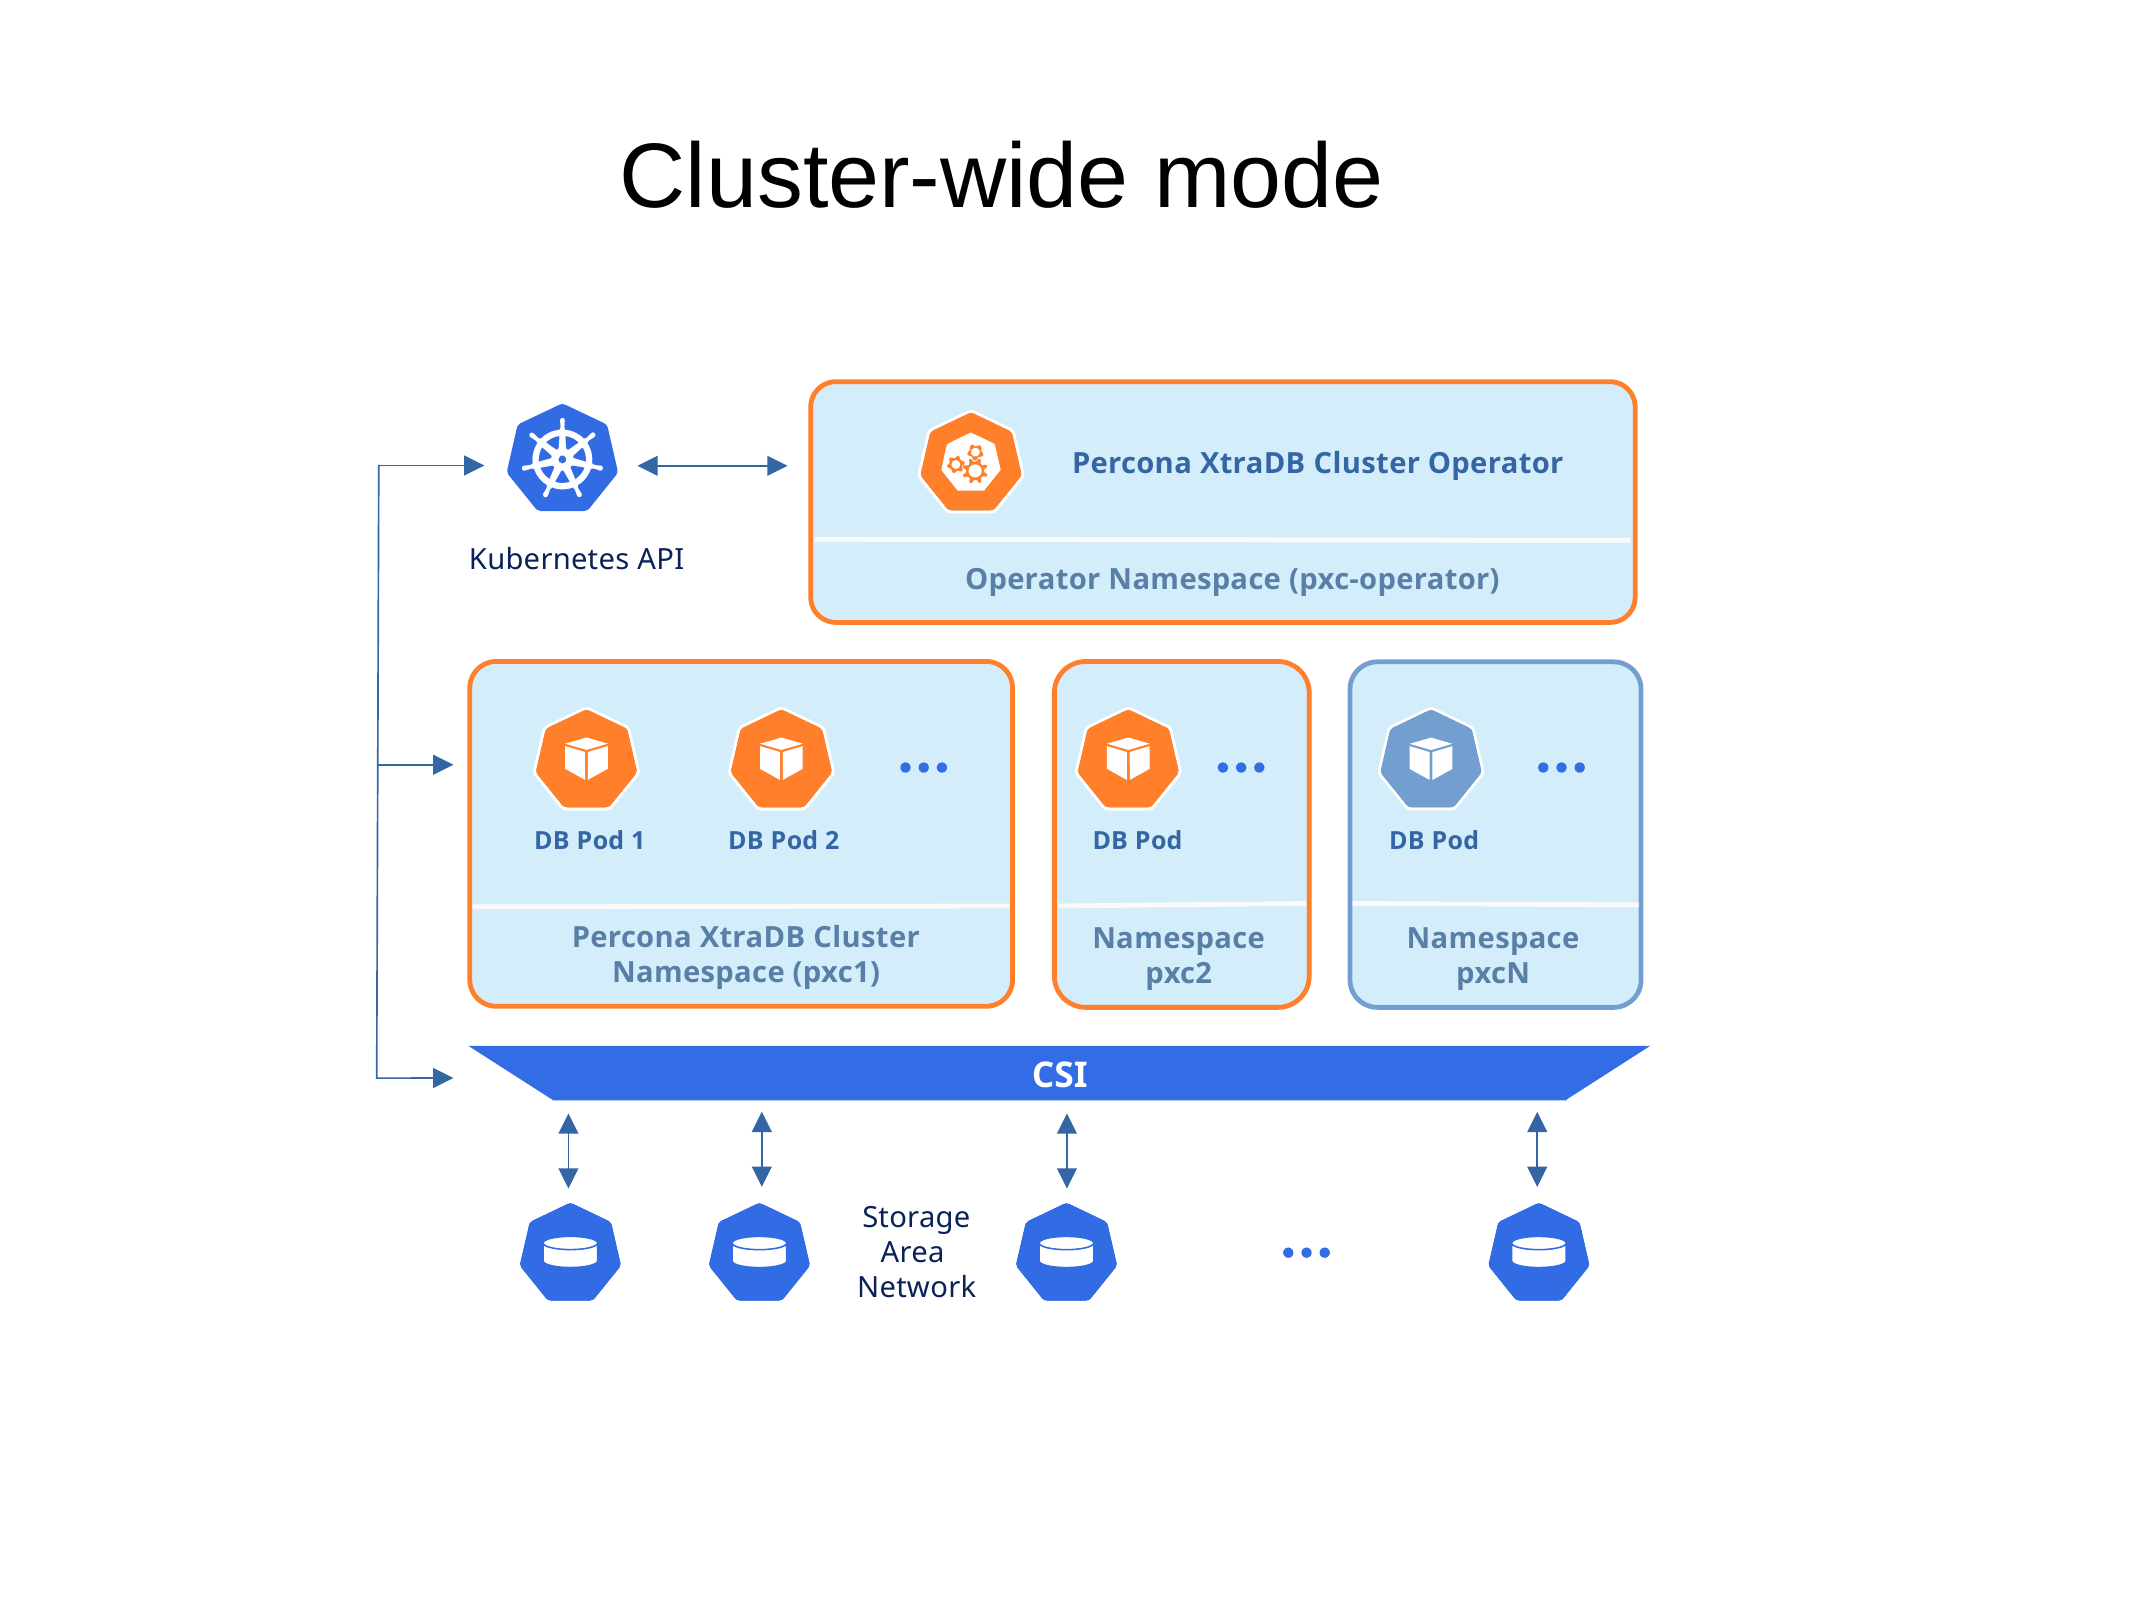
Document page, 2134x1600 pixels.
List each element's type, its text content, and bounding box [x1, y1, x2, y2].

text_box Storage Area Network [778, 1189, 1056, 1312]
text_box [1319, 1247, 1330, 1258]
text_box DB Pod [1083, 816, 1192, 863]
picture [917, 410, 1025, 514]
picture [706, 1200, 813, 1304]
text_box [1283, 1247, 1294, 1258]
text_box [468, 1045, 552, 1100]
text_box [1350, 661, 1642, 1008]
picture [1013, 1200, 1120, 1304]
text_box [1565, 1045, 1651, 1101]
text_box [1301, 1247, 1312, 1258]
text_box DB Pod 1 [525, 816, 655, 863]
picture [533, 707, 640, 811]
picture [504, 401, 622, 516]
text_box Kubernetes API [460, 531, 694, 584]
picture [1485, 1200, 1593, 1304]
picture [517, 1200, 624, 1304]
picture [728, 707, 835, 811]
text_box DB Pod 2 [719, 816, 849, 863]
text_box [810, 381, 1636, 623]
text_box Cluster-wide mode [604, 117, 1426, 235]
text_box [469, 661, 1013, 1007]
text_box Percona XtraDB Cluster Operator [1063, 436, 1573, 488]
text_box DB Pod [1380, 816, 1488, 863]
picture [1377, 707, 1485, 811]
text_box [1054, 661, 1310, 1008]
picture [1075, 707, 1182, 811]
text_box CSI [552, 1045, 1565, 1101]
